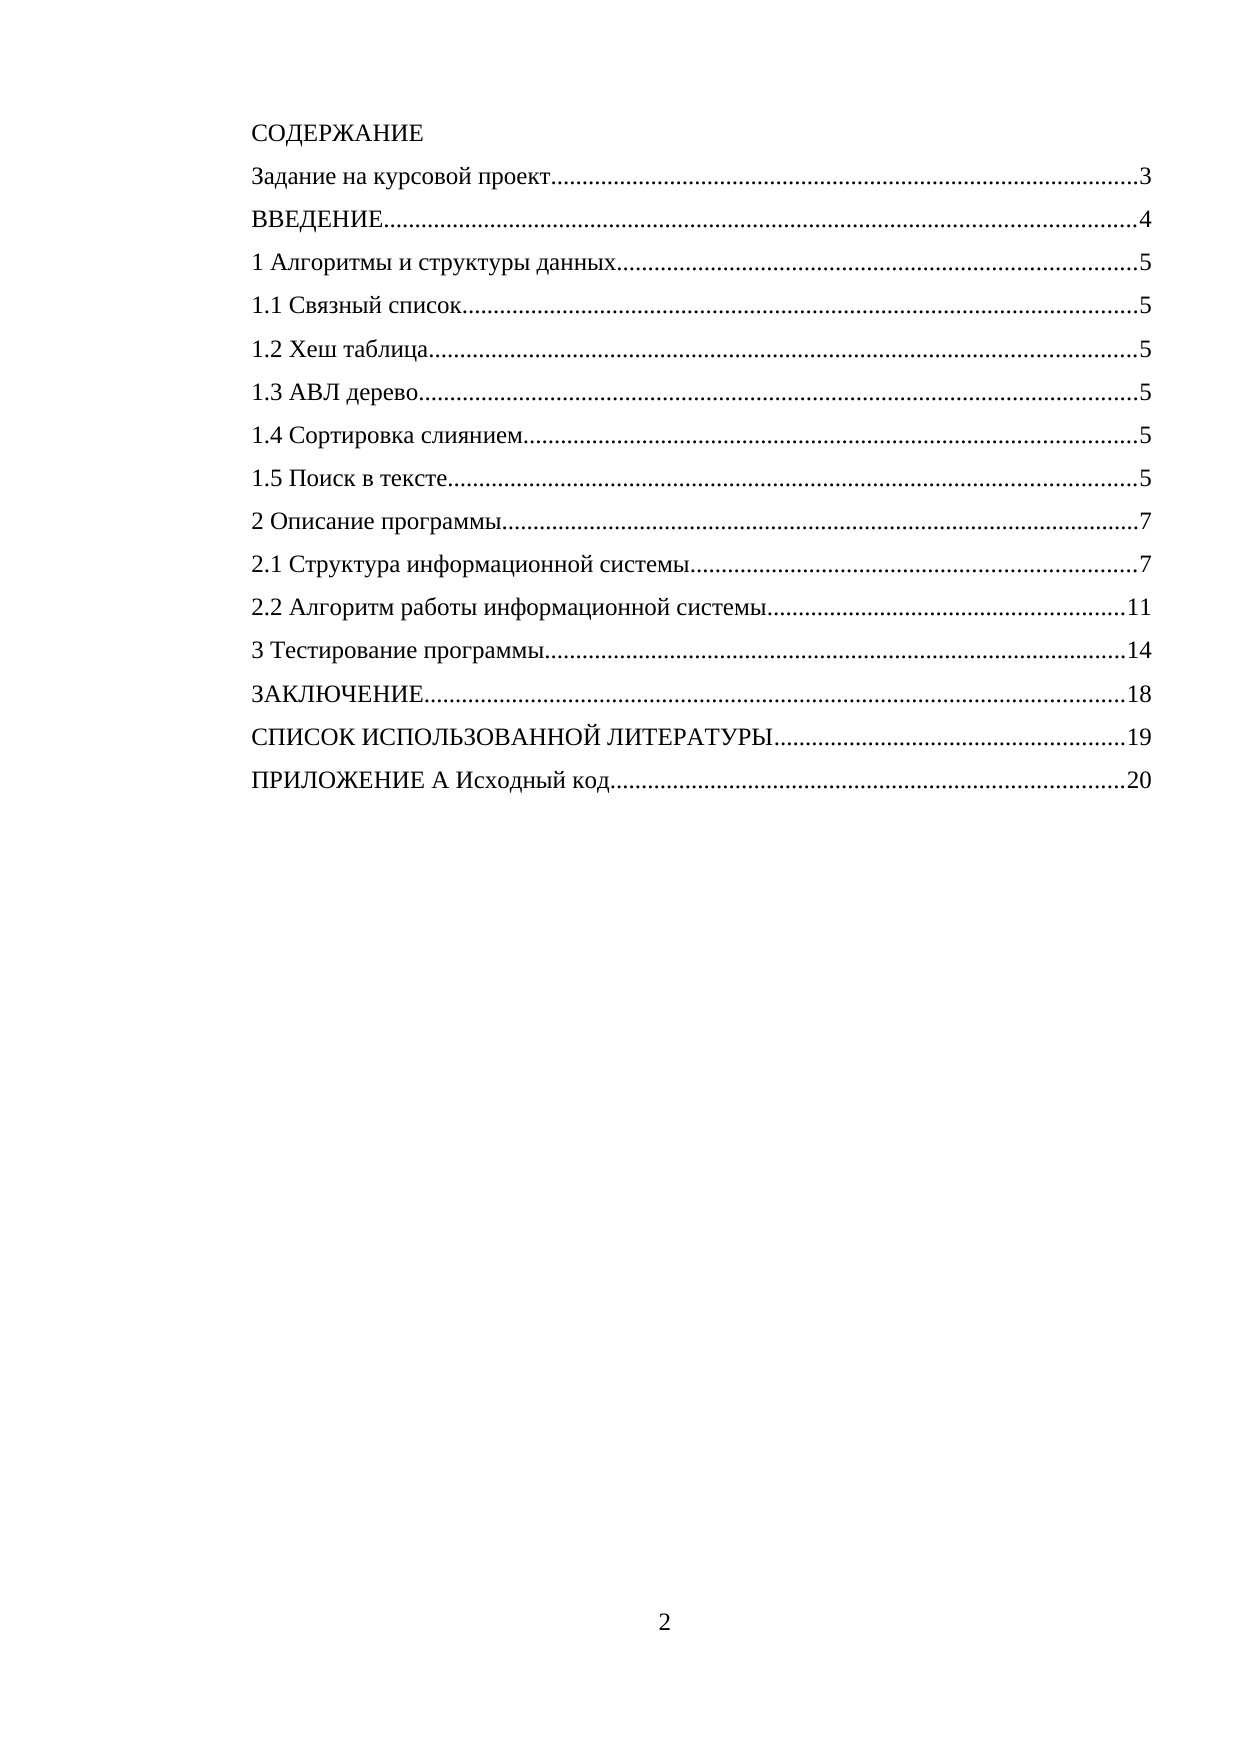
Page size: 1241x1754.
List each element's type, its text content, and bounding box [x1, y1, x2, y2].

text 2.1 Структура информационной системы 7 [177, 549, 1152, 578]
text ВВЕДЕНИЕ 4 [177, 204, 1152, 233]
text Задание на курсовой проект 3 [177, 161, 1152, 190]
text СОДЕРЖАНИЕ [177, 118, 1152, 147]
text 1 Алгоритмы и структуры данных 5 [177, 247, 1152, 276]
text 1.2 Хеш таблица 5 [177, 334, 1152, 362]
text 2 Описание программы 7 [177, 506, 1152, 535]
text 1.4 Сортировка слиянием 5 [177, 420, 1152, 449]
text 1.1 Связный список 5 [177, 291, 1152, 319]
text 2.2 Алгоритм работы информационной системы 11 [177, 592, 1152, 621]
text 1.5 Поиск в тексте 5 [177, 463, 1152, 492]
text ПРИЛОЖЕНИЕ А Исходный код 20 [177, 765, 1152, 794]
text 1.3 АВЛ дерево 5 [177, 377, 1152, 406]
text 3 Тестирование программы 14 [177, 636, 1152, 664]
text ЗАКЛЮЧЕНИЕ 18 [177, 679, 1152, 707]
text СПИСОК ИСПОЛЬЗОВАННОЙ ЛИТЕРАТУРЫ 19 [177, 722, 1152, 751]
